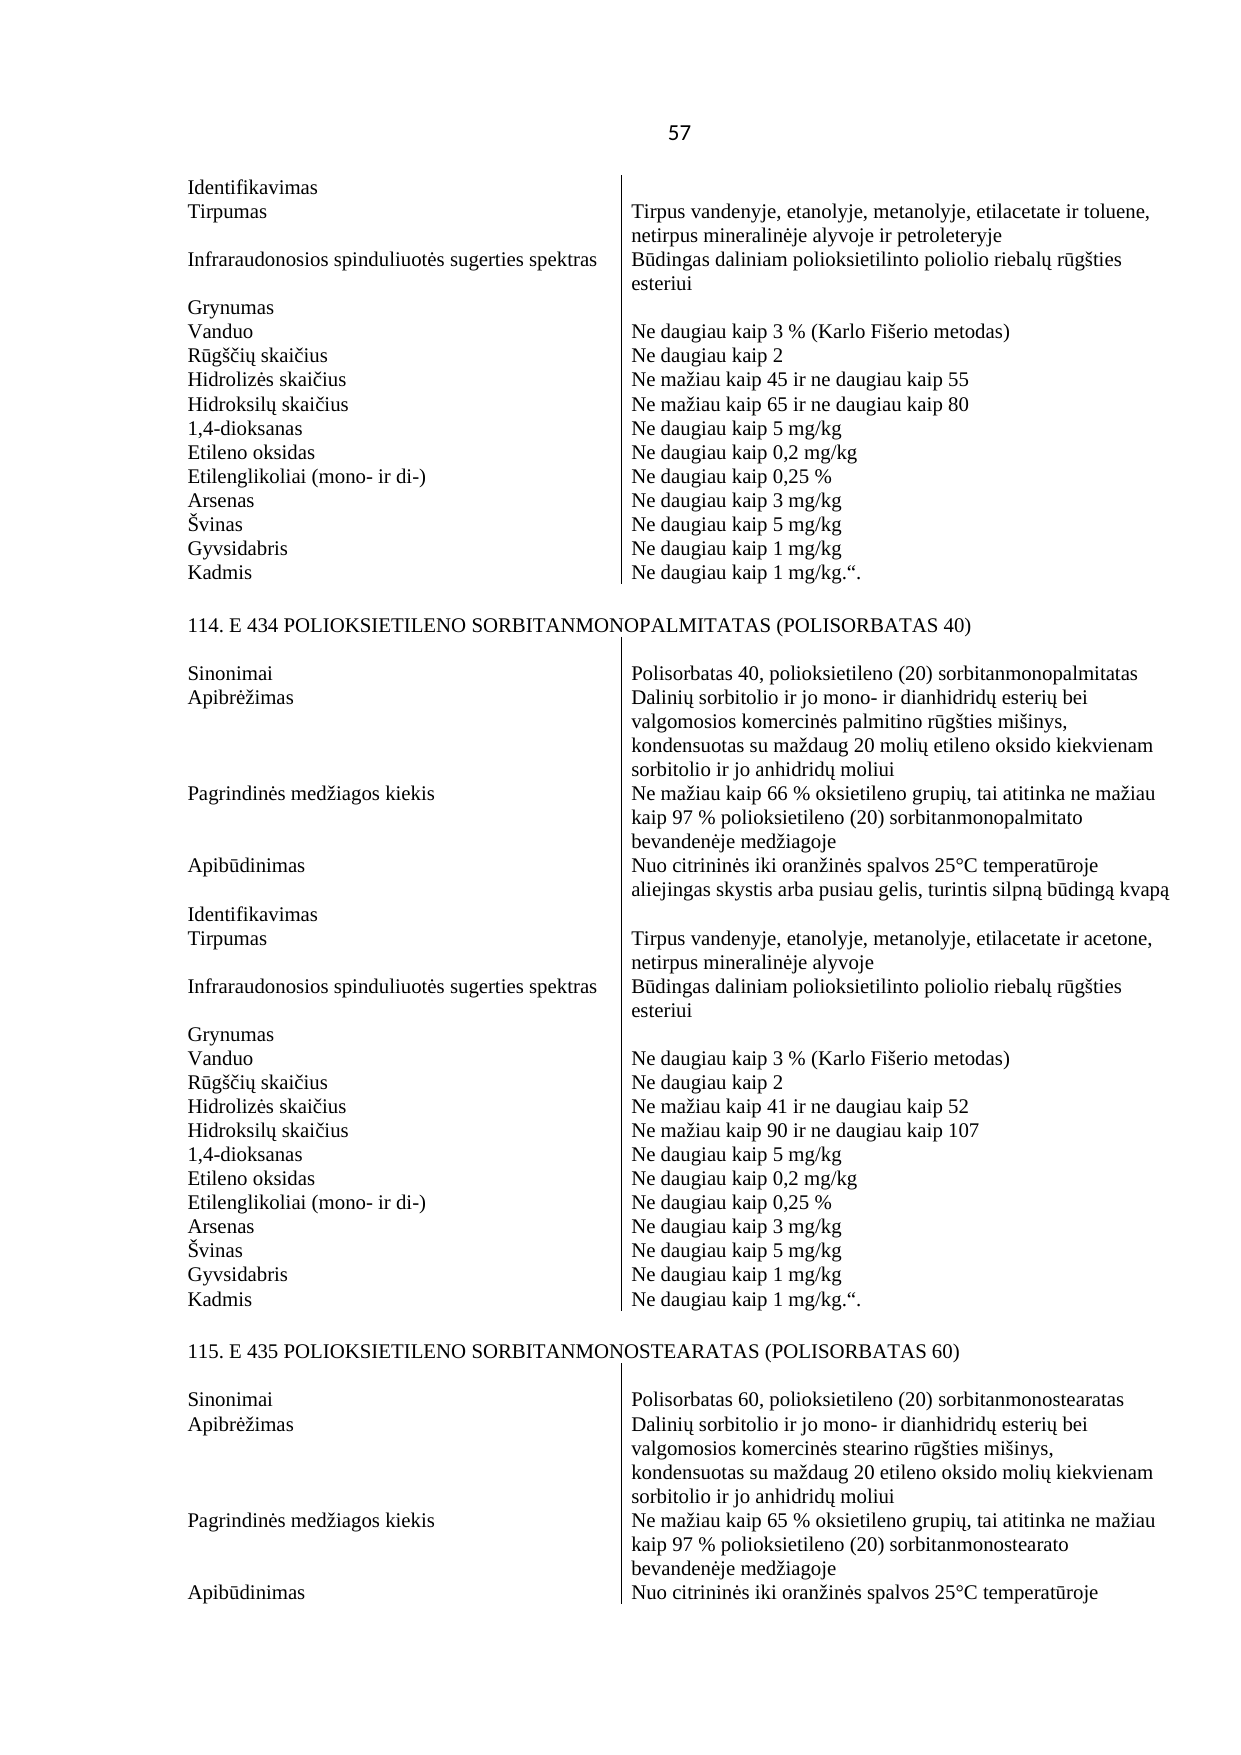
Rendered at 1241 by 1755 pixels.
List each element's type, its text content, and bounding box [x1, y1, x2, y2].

table_cell Ne daugiau kaip 0,2 mg/kg [622, 1166, 1181, 1190]
table_cell Ne daugiau kaip 1 mg/kg [622, 536, 1181, 560]
table_cell Ne daugiau kaip 3 mg/kg [622, 488, 1181, 512]
table_cell Ne daugiau kaip 5 mg/kg [622, 512, 1181, 536]
table_cell Vanduo [177, 1046, 621, 1070]
table_cell Tirpumas [177, 199, 621, 247]
table_cell Etileno oksidas [177, 1166, 621, 1190]
table_cell Ne daugiau kaip 1 mg/kg [622, 1263, 1181, 1286]
table_cell Etileno oksidas [177, 440, 621, 464]
table_cell Pagrindinės medžiagos kiekis [177, 781, 621, 853]
table_cell Identifikavimas [177, 175, 621, 199]
table_cell Apibrėžimas [177, 685, 621, 781]
table_cell Ne daugiau kaip 2 [622, 343, 1181, 367]
table_cell Tirpus vandenyje, etanolyje, metanolyje, etilacetate ir toluene, netirpus mineralinėje alyvoje ir petroleteryje [622, 199, 1181, 247]
table_cell Hidrolizės skaičius [177, 368, 621, 391]
table_cell Dalinių sorbitolio ir jo mono- ir dianhidridų esterių bei valgomosios komercinės stearino rūgšties mišinys, kondensuotas su maždaug 20 etileno oksido molių kiekvienam sorbitolio ir jo anhidridų moliui [622, 1411, 1181, 1508]
table_cell Rūgščių skaičius [177, 1070, 621, 1094]
table_cell Ne daugiau kaip 0,2 mg/kg [622, 440, 1181, 464]
table_cell Arsenas [177, 1214, 621, 1238]
table_cell Infraraudonosios spinduliuotės sugerties spektras [177, 247, 621, 295]
table_cell [177, 1363, 621, 1387]
table_cell Nuo citrininės iki oranžinės spalvos 25°C temperatūroje aliejingas skystis arba pusiau gelis, turintis silpną būdingą kvapą [622, 853, 1181, 901]
table_cell Ne mažiau kaip 90 ir ne daugiau kaip 107 [622, 1118, 1181, 1142]
table_cell Būdingas daliniam polioksietilinto poliolio riebalų rūgšties esteriui [622, 974, 1181, 1022]
table_cell Gyvsidabris [177, 536, 621, 560]
table_cell Ne daugiau kaip 5 mg/kg [622, 1238, 1181, 1262]
table_cell Hidroksilų skaičius [177, 391, 621, 416]
table_cell Gyvsidabris [177, 1263, 621, 1286]
table_cell Ne daugiau kaip 1 mg/kg.“. [622, 560, 1181, 584]
table_cell Hidroksilų skaičius [177, 1118, 621, 1142]
table_cell Apibūdinimas [177, 853, 621, 901]
table_cell [622, 175, 1181, 199]
table_cell Ne daugiau kaip 2 [622, 1070, 1181, 1094]
table_cell Ne daugiau kaip 5 mg/kg [622, 416, 1181, 439]
table_cell [622, 1363, 1181, 1387]
table_cell Polisorbatas 60, polioksietileno (20) sorbitanmonostearatas [622, 1388, 1181, 1411]
table_cell Švinas [177, 512, 621, 536]
table_cell 1,4-dioksanas [177, 416, 621, 439]
table_cell Ne daugiau kaip 0,25 % [622, 464, 1181, 488]
table_cell Etilenglikoliai (mono- ir di-) [177, 1190, 621, 1214]
table_cell Ne mažiau kaip 45 ir ne daugiau kaip 55 [622, 368, 1181, 391]
table_cell Ne mažiau kaip 41 ir ne daugiau kaip 52 [622, 1094, 1181, 1118]
table_cell Ne daugiau kaip 3 % (Karlo Fišerio metodas) [622, 1046, 1181, 1070]
table_cell Dalinių sorbitolio ir jo mono- ir dianhidridų esterių bei valgomosios komercinės palmitino rūgšties mišinys, kondensuotas su maždaug 20 molių etileno oksido kiekvienam sorbitolio ir jo anhidridų moliui [622, 685, 1181, 781]
table_cell Tirpus vandenyje, etanolyje, metanolyje, etilacetate ir acetone, netirpus mineralinėje alyvoje [622, 926, 1181, 974]
table_cell Ne mažiau kaip 65 % oksietileno grupių, tai atitinka ne mažiau kaip 97 % polioksietileno (20) sorbitanmonostearato bevandenėje medžiagoje [622, 1508, 1181, 1580]
table_header 115. E 435 POLIOKSIETILENO SORBITANMONOSTEARATAS (POLISORBATAS 60) [177, 1339, 1181, 1363]
table_cell Tirpumas [177, 926, 621, 974]
table_cell Ne daugiau kaip 3 mg/kg [622, 1214, 1181, 1238]
table_cell [622, 295, 1181, 319]
table_cell Grynumas [177, 1022, 621, 1046]
table_cell Sinonimai [177, 1388, 621, 1411]
table_header 114. E 434 POLIOKSIETILENO SORBITANMONOPALMITATAS (POLISORBATAS 40) [177, 613, 1181, 637]
table_cell Nuo citrininės iki oranžinės spalvos 25°C temperatūroje [622, 1580, 1181, 1604]
table_cell Kadmis [177, 560, 621, 584]
table_cell [622, 637, 1181, 661]
table_cell Ne daugiau kaip 5 mg/kg [622, 1142, 1181, 1166]
table_cell [177, 637, 621, 661]
table_cell Pagrindinės medžiagos kiekis [177, 1508, 621, 1580]
table_cell Būdingas daliniam polioksietilinto poliolio riebalų rūgšties esteriui [622, 247, 1181, 295]
table_cell 1,4-dioksanas [177, 1142, 621, 1166]
table_cell Ne mažiau kaip 66 % oksietileno grupių, tai atitinka ne mažiau kaip 97 % polioksietileno (20) sorbitanmonopalmitato bevandenėje medžiagoje [622, 781, 1181, 853]
table_cell Kadmis [177, 1286, 621, 1311]
table_cell Polisorbatas 40, polioksietileno (20) sorbitanmonopalmitatas [622, 661, 1181, 685]
table_cell Hidrolizės skaičius [177, 1094, 621, 1118]
table_cell Ne daugiau kaip 1 mg/kg.“. [622, 1286, 1181, 1311]
table_cell Rūgščių skaičius [177, 343, 621, 367]
table_cell [622, 901, 1181, 926]
table_cell Identifikavimas [177, 901, 621, 926]
table_cell Vanduo [177, 319, 621, 343]
table_cell Apibūdinimas [177, 1580, 621, 1604]
table_cell Apibrėžimas [177, 1411, 621, 1508]
table_cell [622, 1022, 1181, 1046]
table_cell Švinas [177, 1238, 621, 1262]
table_cell Arsenas [177, 488, 621, 512]
table_cell Ne daugiau kaip 0,25 % [622, 1190, 1181, 1214]
table_cell Ne daugiau kaip 3 % (Karlo Fišerio metodas) [622, 319, 1181, 343]
table_cell Ne mažiau kaip 65 ir ne daugiau kaip 80 [622, 391, 1181, 416]
table_cell Etilenglikoliai (mono- ir di-) [177, 464, 621, 488]
table_cell Infraraudonosios spinduliuotės sugerties spektras [177, 974, 621, 1022]
table_cell Sinonimai [177, 661, 621, 685]
table_cell Grynumas [177, 295, 621, 319]
